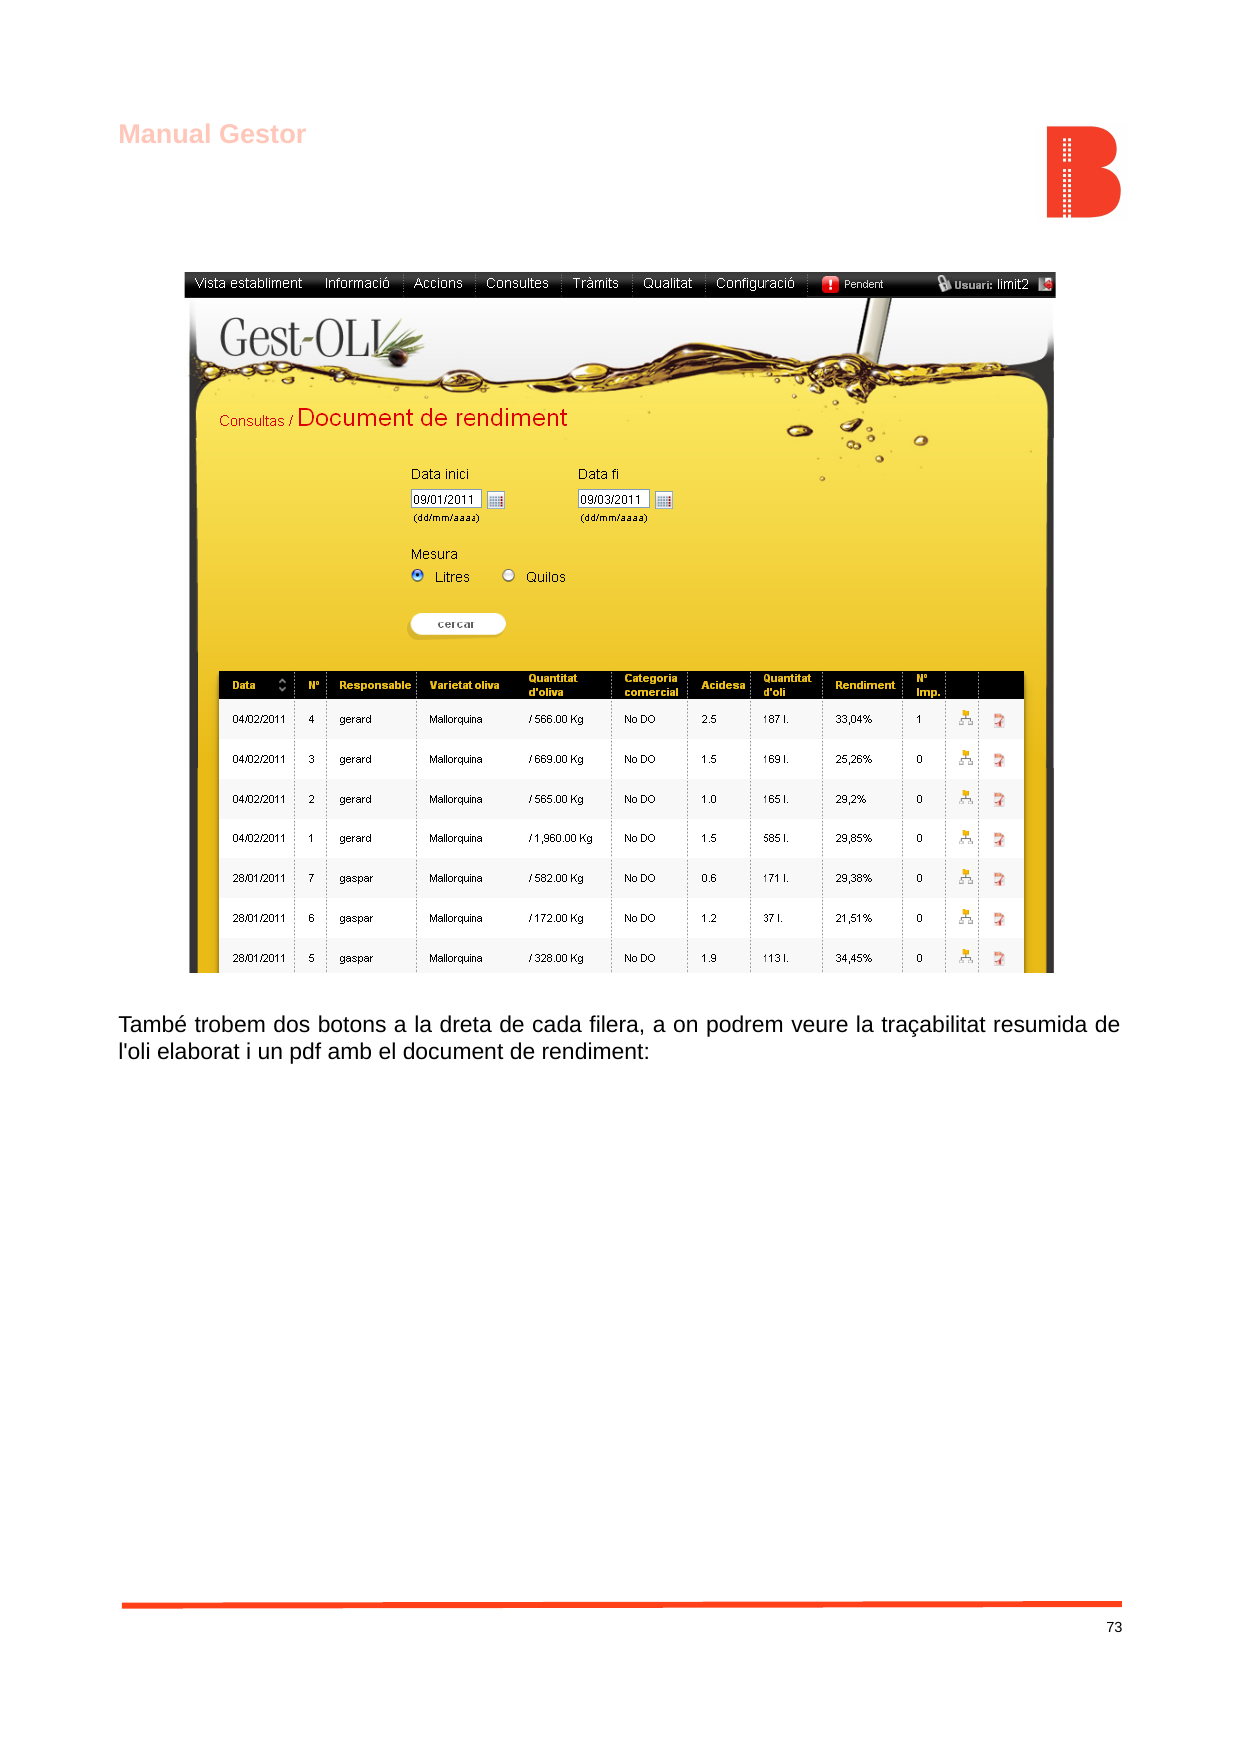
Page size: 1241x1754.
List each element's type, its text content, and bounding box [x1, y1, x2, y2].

picture [1036, 124, 1130, 221]
picture [184, 272, 1056, 973]
text També trobem dos botons a la dreta de cada filera, a on podrem veure la traçabilitat resumida de l'oli elaborat i un pdf amb el document de rendiment: [118, 1011, 1122, 1064]
